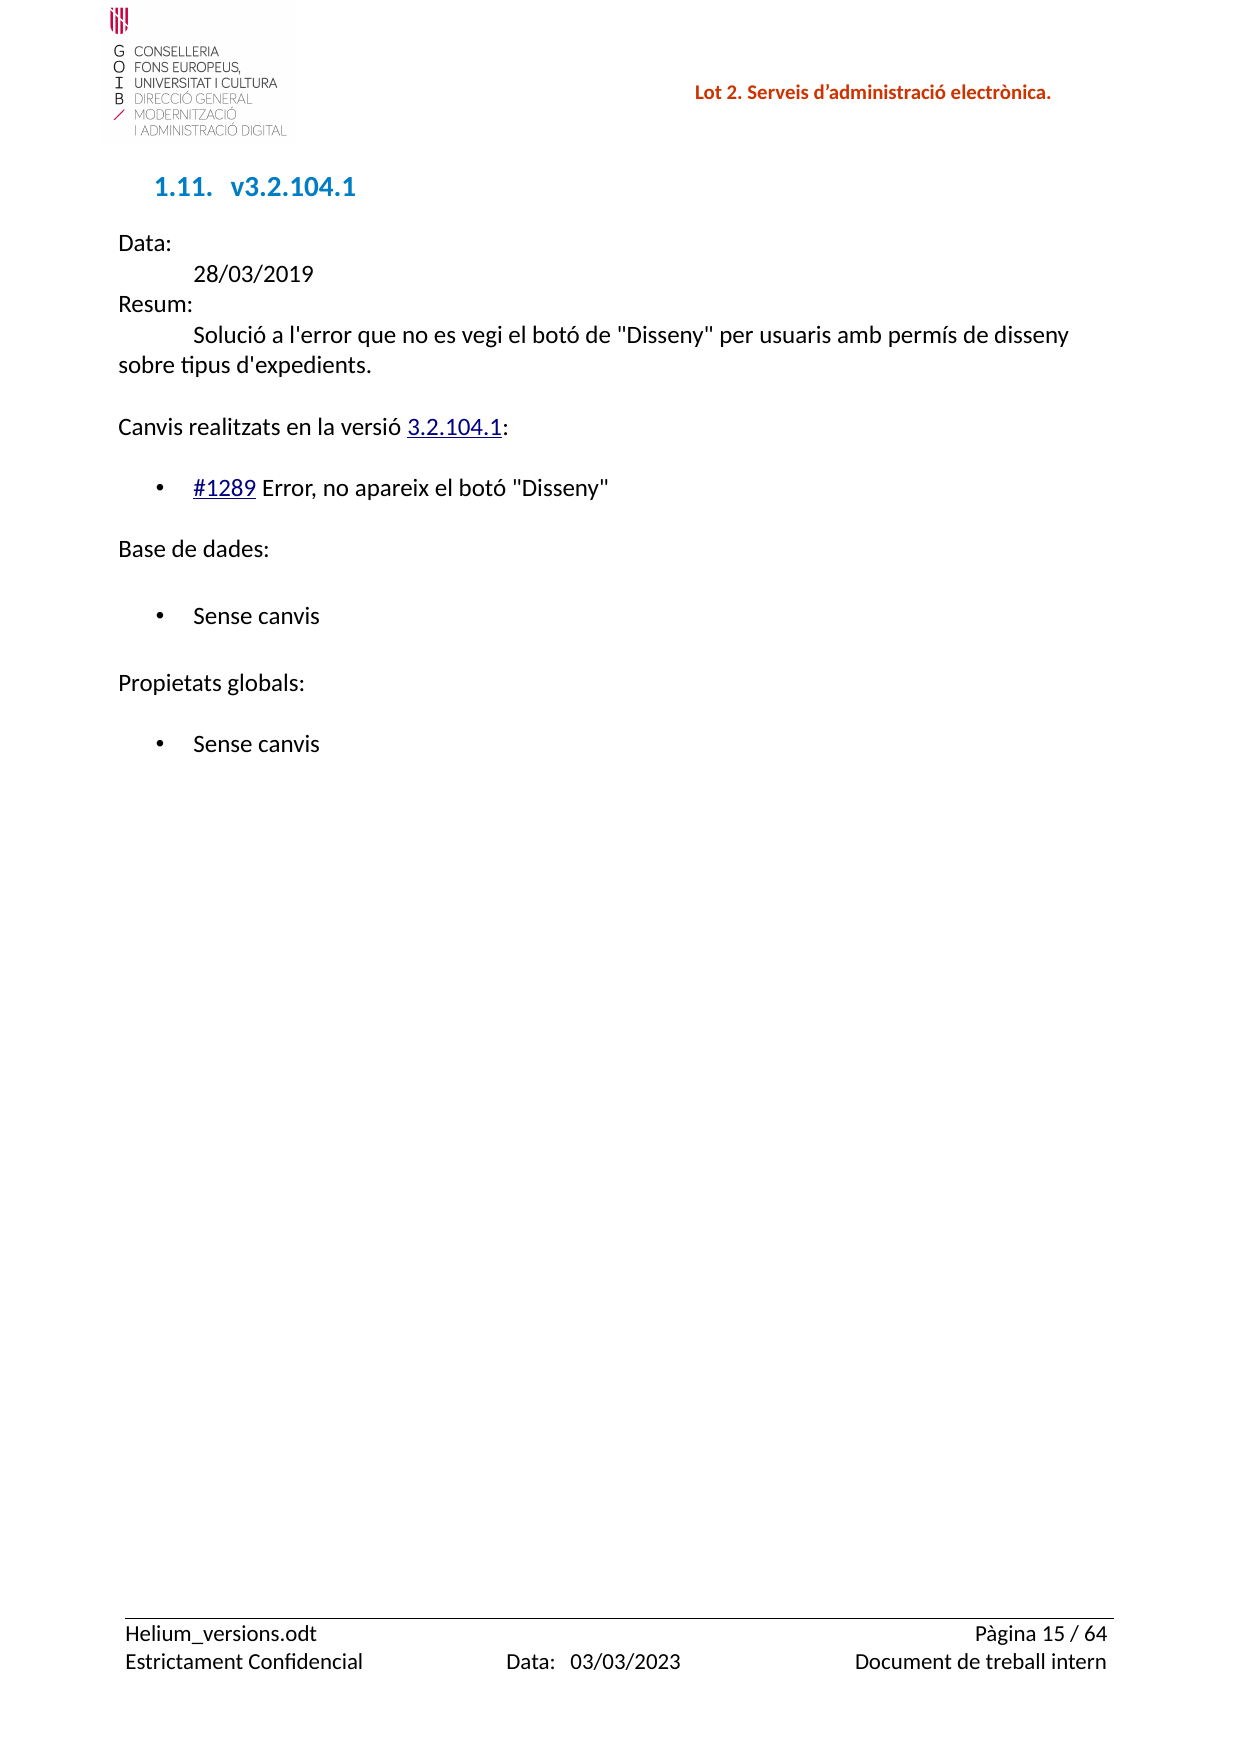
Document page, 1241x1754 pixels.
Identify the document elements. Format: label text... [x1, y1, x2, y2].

subtitle v3.2.104.1 [153, 168, 1122, 204]
text Data: [118, 228, 1122, 258]
text Resum: [118, 289, 1122, 319]
text Base de dades: [118, 533, 1122, 563]
text Propietats globals: [118, 667, 1122, 697]
list Sense canvis [156, 728, 1122, 758]
text Solució a l'error que no es vegi el botó de "Disseny" per usuaris amb permís de disseny sobre tipus d'expedients. [118, 319, 1122, 380]
list #1289 Error, no apareix el botó "Disseny" [156, 472, 1122, 502]
picture [100, 0, 297, 144]
text Canvis realitzats en la versió 3.2.104.1: [118, 411, 1122, 441]
text 28/03/2019 [118, 258, 1122, 289]
list Sense canvis [156, 600, 1122, 630]
